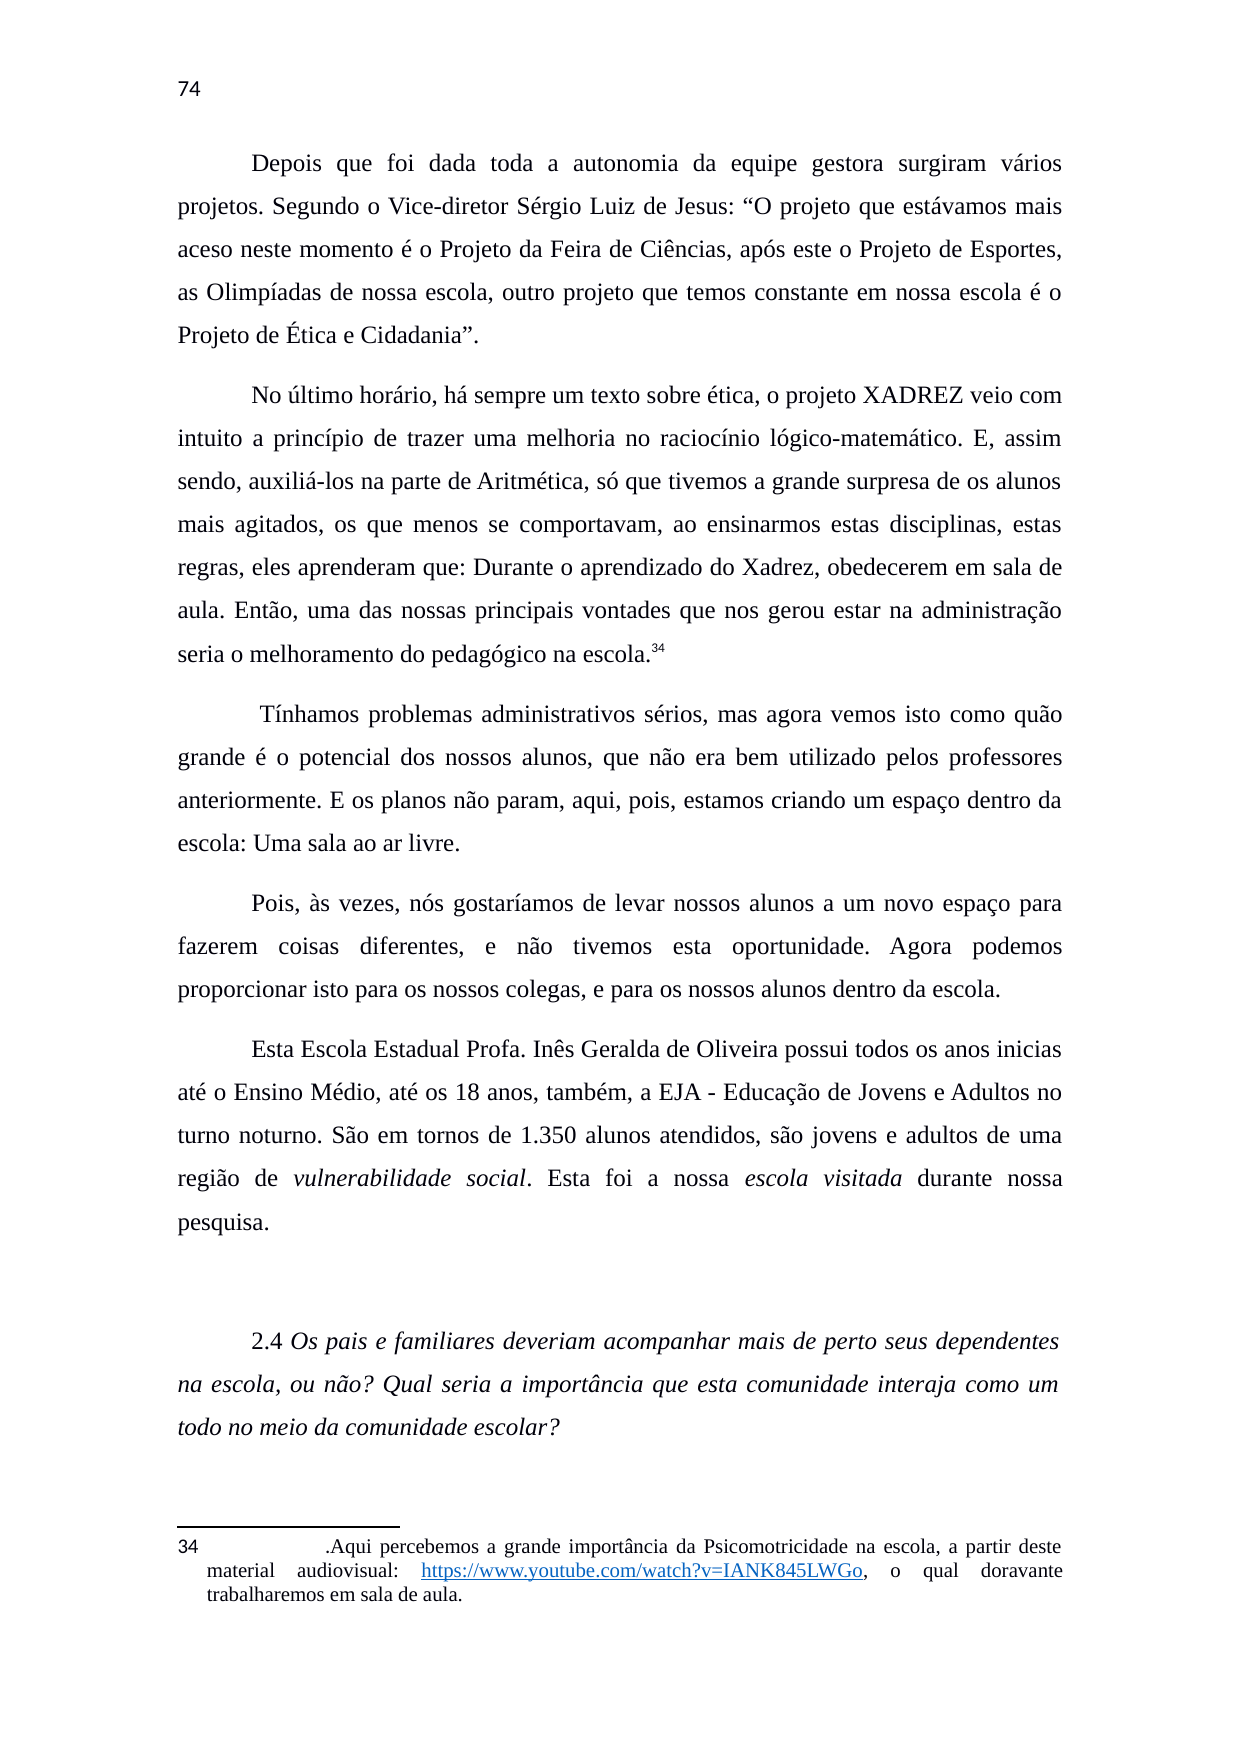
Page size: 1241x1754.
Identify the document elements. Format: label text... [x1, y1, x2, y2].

text Depois que foi dada toda a autonomia da equipe gestora surgiram vários projetos. Segundo o Vice-diretor Sérgio Luiz de Jesus: “O projeto que estávamos mais aceso neste momento é o Projeto da Feira de Ciências, após este o Projeto de Esportes, as Olimpíadas de nossa escola, outro projeto que temos constante em nossa escola é o Projeto de Ética e Cidadania”. [177, 148, 1063, 349]
text 2.4 Os pais e familiares deveriam acompanhar mais de perto seus dependentes na escola, ou não? Qual seria a importância que esta comunidade interaja como um todo no meio da comunidade escolar? [177, 1326, 1063, 1441]
text .Aqui percebemos a grande importância da Psicomotricidade na escola, a partir deste material audiovisual: https://www.youtube.com/watch?v=IANK845LWGo, o qual doravante trabalharemos em sala de aula. [177, 1533, 1063, 1606]
text Esta Escola Estadual Profa. Inês Geralda de Oliveira possui todos os anos inicias até o Ensino Médio, até os 18 anos, também, a EJA - Educação de Jovens e Adultos no turno noturno. São em tornos de 1.350 alunos atendidos, são jovens e adultos de uma região de vulnerabilidade social. Esta foi a nossa escola visitada durante nossa pesquisa. [177, 1034, 1063, 1235]
text No último horário, há sempre um texto sobre ética, o projeto XADREZ veio com intuito a princípio de trazer uma melhoria no raciocínio lógico-matemático. E, assim sendo, auxiliá-los na parte de Aritmética, só que tivemos a grande surpresa de os alunos mais agitados, os que menos se comportavam, ao ensinarmos estas disciplinas, estas regras, eles aprenderam que: Durante o aprendizado do Xadrez, obedecerem em sala de aula. Então, uma das nossas principais vontades que nos gerou estar na administração seria o melhoramento do pedagógico na escola. [177, 380, 1063, 668]
text Tínhamos problemas administrativos sérios, mas agora vemos isto como quão grande é o potencial dos nossos alunos, que não era bem utilizado pelos professores anteriormente. E os planos não param, aqui, pois, estamos criando um espaço dentro da escola: Uma sala ao ar livre. [177, 699, 1063, 857]
text Pois, às vezes, nós gostaríamos de levar nossos alunos a um novo espaço para fazerem coisas diferentes, e não tivemos esta oportunidade. Agora podemos proporcionar isto para os nossos colegas, e para os nossos alunos dentro da escola. [177, 888, 1063, 1003]
